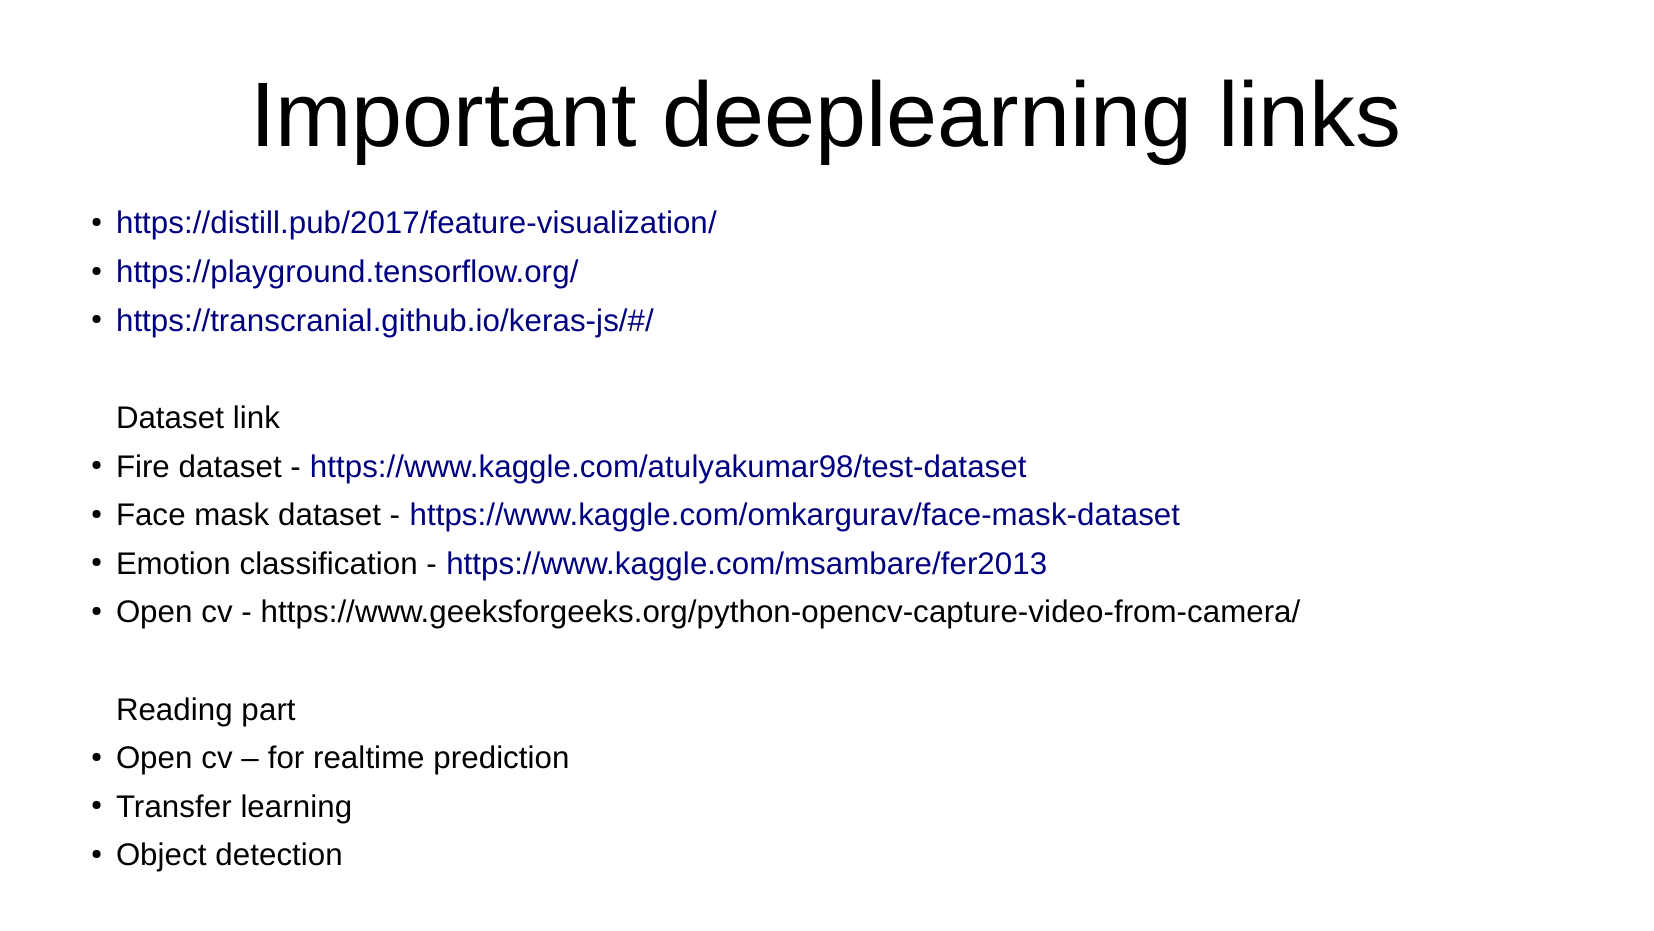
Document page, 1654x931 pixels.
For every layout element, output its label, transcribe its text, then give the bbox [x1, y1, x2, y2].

title Important deeplearning links [82, 37, 1571, 193]
list https://distill.pub/2017/feature-visualization/ https://playground.tensorflow.org/ https://transcranial.github.io/keras-js/#/ Dataset link Fire dataset - https://www.kaggle.com/atulyakumar98/test-dataset Face mask dataset - https://www.kaggle.com/omkargurav/face-mask-dataset Emotion classification - https://www.kaggle.com/msambare/fer2013 Open cv - https://www.geeksforgeeks.org/python-opencv-capture-video-from-camera/ Reading part Open cv – for realtime prediction Transfer learning Object detection [82, 205, 1571, 888]
